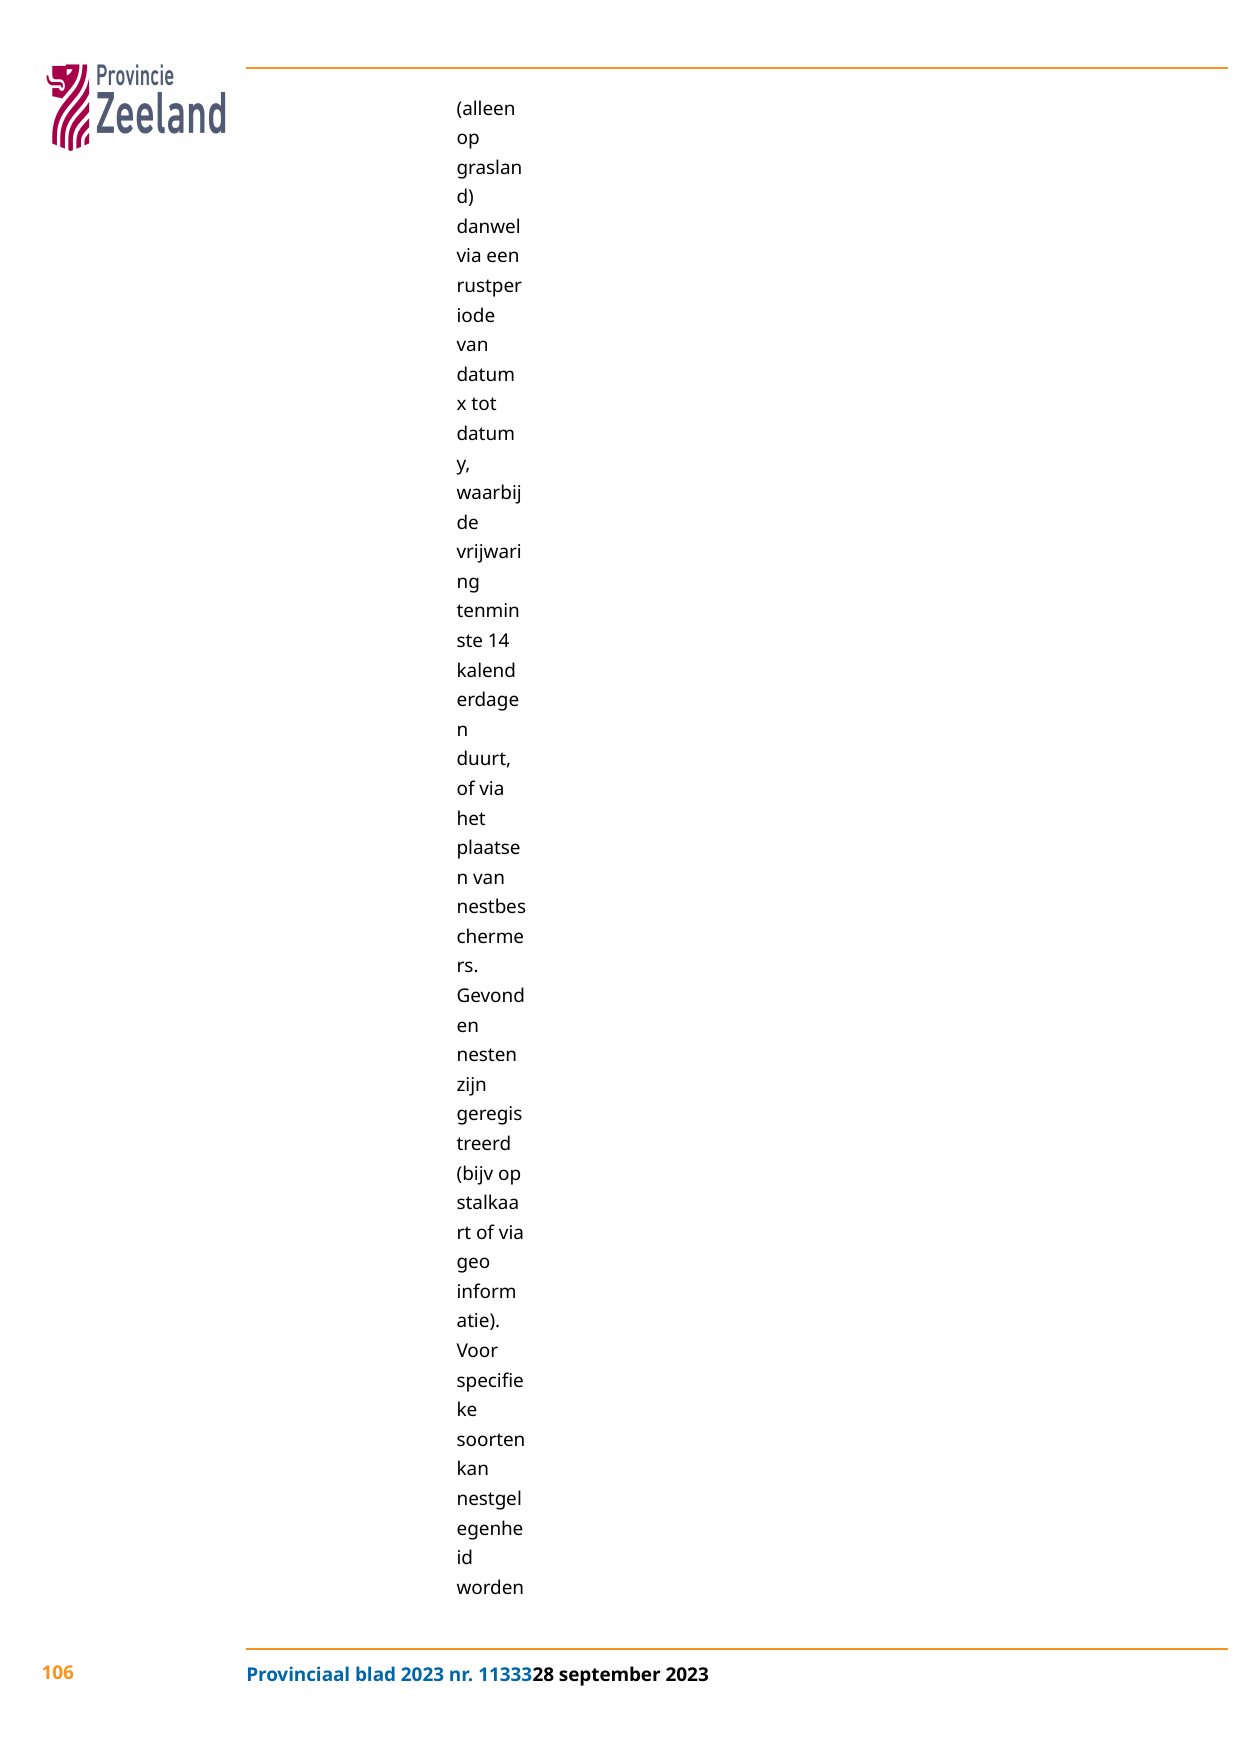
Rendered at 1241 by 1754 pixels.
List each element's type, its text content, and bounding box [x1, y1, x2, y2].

table_cell [1013, 95, 1082, 1600]
picture [41, 47, 231, 172]
table_cell [1082, 95, 1152, 1600]
table_cell [248, 95, 317, 1600]
table_cell [943, 95, 1013, 1600]
table_cell [735, 95, 804, 1600]
table_cell [387, 95, 456, 1600]
table_cell [318, 95, 387, 1600]
table_cell (alleen op grasland) danwel via een rustperiode van datum x tot datum y, waarbij de vrijwaring tenminste 14 kalenderdagen duurt, of via het plaatsen van nestbeschermers. Gevonden nesten zijn geregistreerd (bijv op stalkaart of via geo informatie). Voor specifieke soorten kan nestgelegenheid worden [456, 95, 526, 1600]
table_cell [596, 95, 665, 1600]
table_cell [804, 95, 873, 1600]
table_cell [874, 95, 943, 1600]
table_cell [526, 95, 596, 1600]
table_cell [665, 95, 734, 1600]
